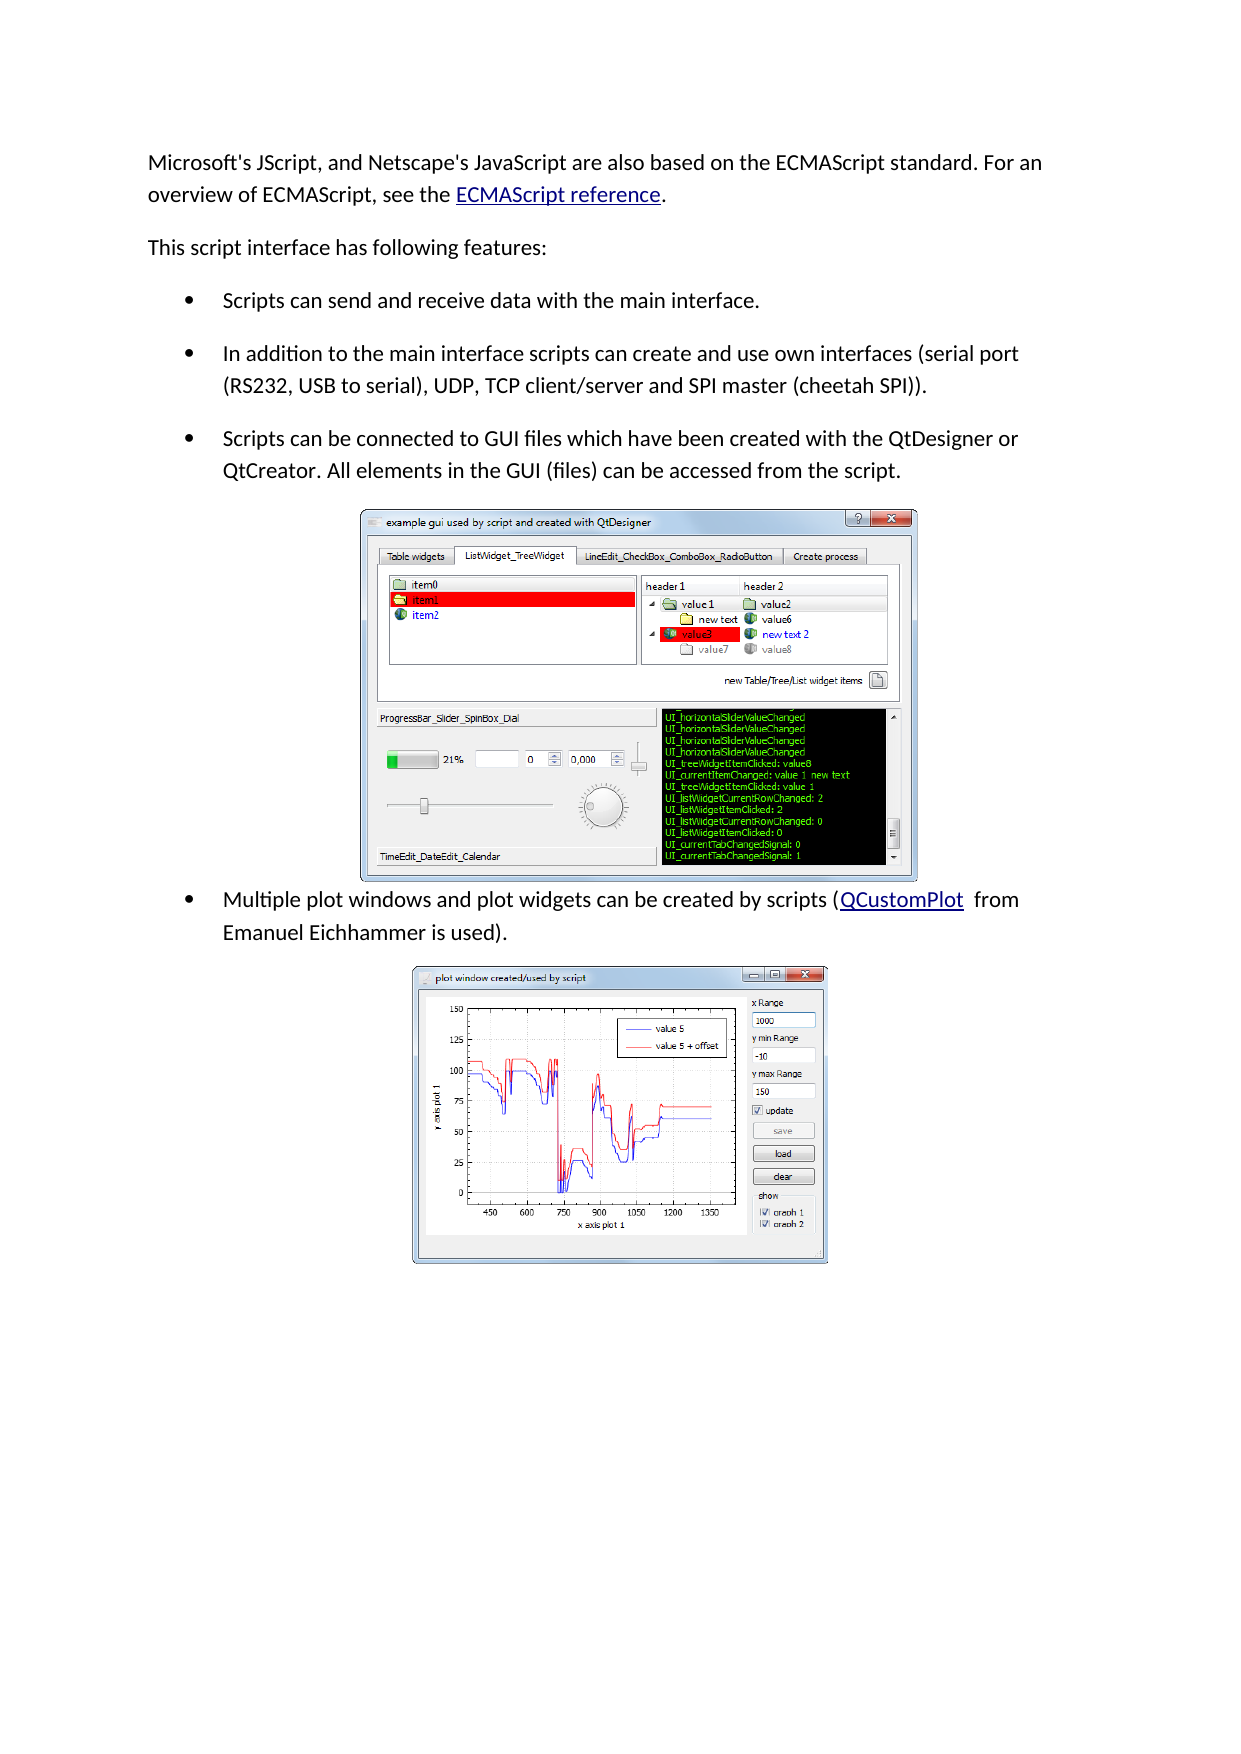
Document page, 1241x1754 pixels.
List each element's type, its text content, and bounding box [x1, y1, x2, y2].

text This script interface has following features: [148, 233, 1093, 261]
list Scripts can be connected to GUI files which have been created with the QtDesigner or QtCreator. All elements in the GUI (files) can be accessed from the script. [185, 424, 1093, 484]
list Multiple plot windows and plot widgets can be created by scripts (QCustomPlot from Emanuel Eichhammer is used). [185, 882, 1093, 946]
text Microsoft's JScript, and Netscape's JavaScript are also based on the ECMAScript standard. For an overview of ECMAScript, see the ECMAScript reference. [148, 148, 1093, 208]
list Scripts can send and receive data with the main interface. [185, 286, 1093, 314]
list In addition to the main interface scripts can create and use own interfaces (serial port (RS232, USB to serial), UDP, TCP client/server and SPI master (cheetah SPI)). [185, 339, 1093, 399]
picture [360, 509, 918, 882]
picture [412, 966, 828, 1264]
